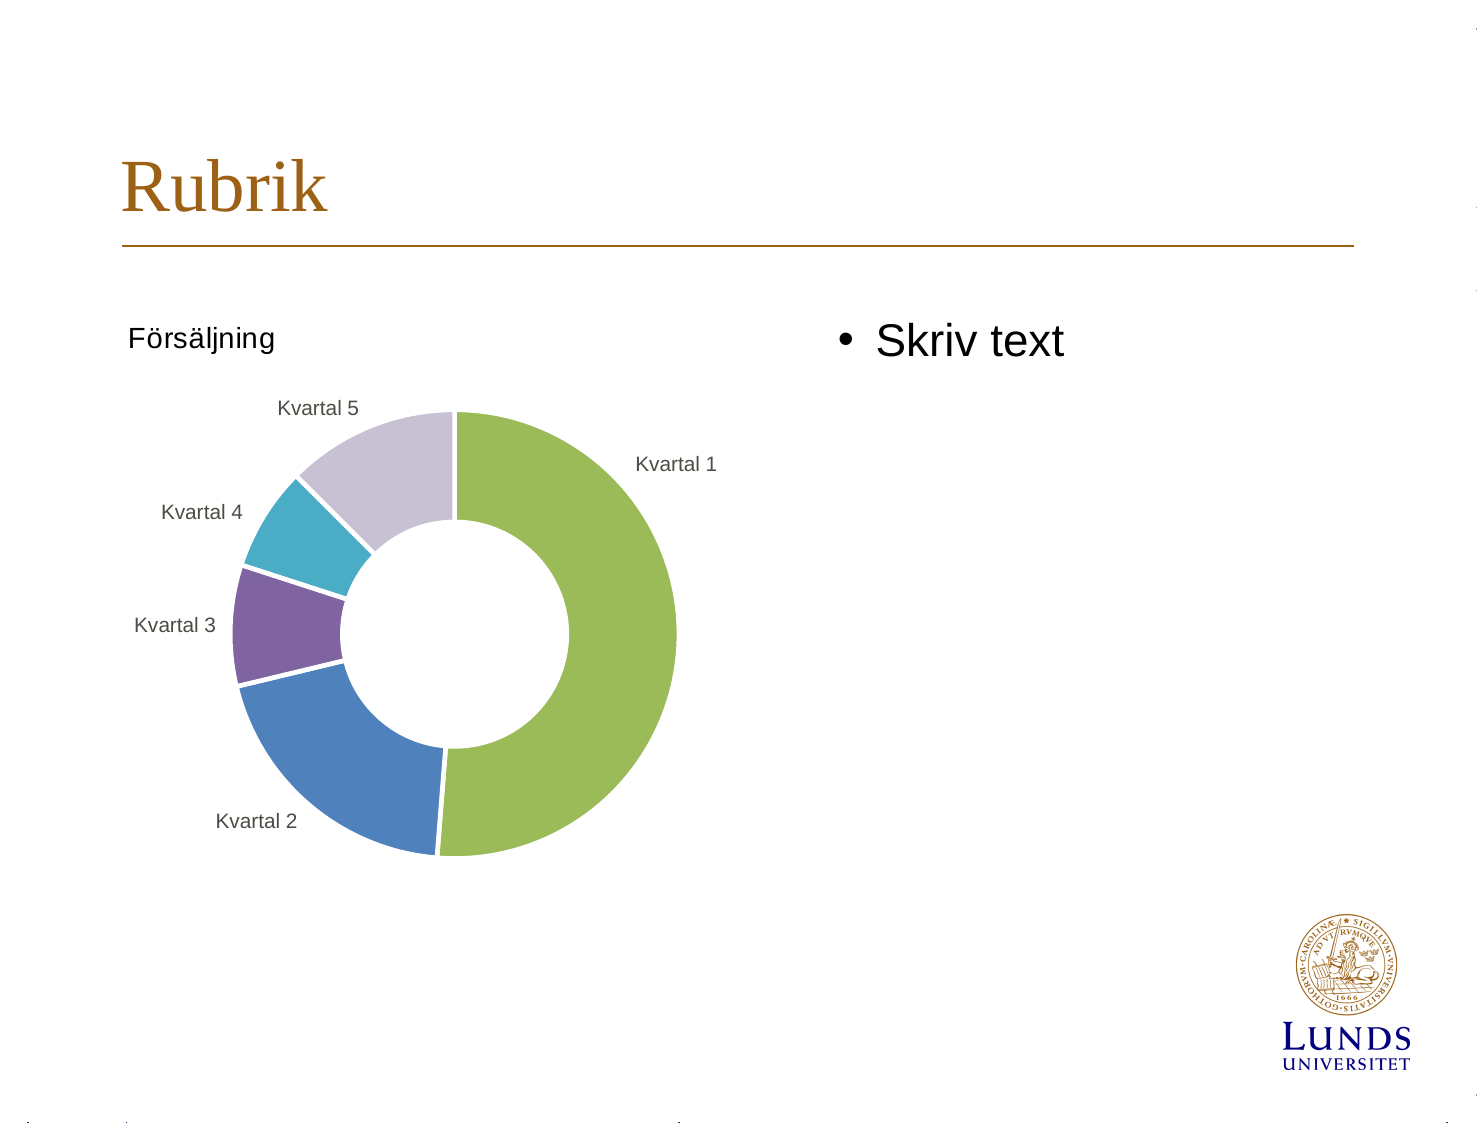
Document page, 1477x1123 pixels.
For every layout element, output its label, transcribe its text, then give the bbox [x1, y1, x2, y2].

list Skriv text [823, 303, 1353, 880]
picture [1283, 914, 1410, 1070]
text_box Kvartal 5 [262, 387, 374, 428]
text_box Kvartal 3 [119, 604, 231, 645]
chart [101, 303, 839, 882]
text_box Kvartal 2 [200, 799, 312, 840]
text_box Kvartal 4 [145, 491, 258, 532]
title Rubrik [105, 46, 1354, 234]
text_box Kvartal 1 [620, 442, 733, 483]
